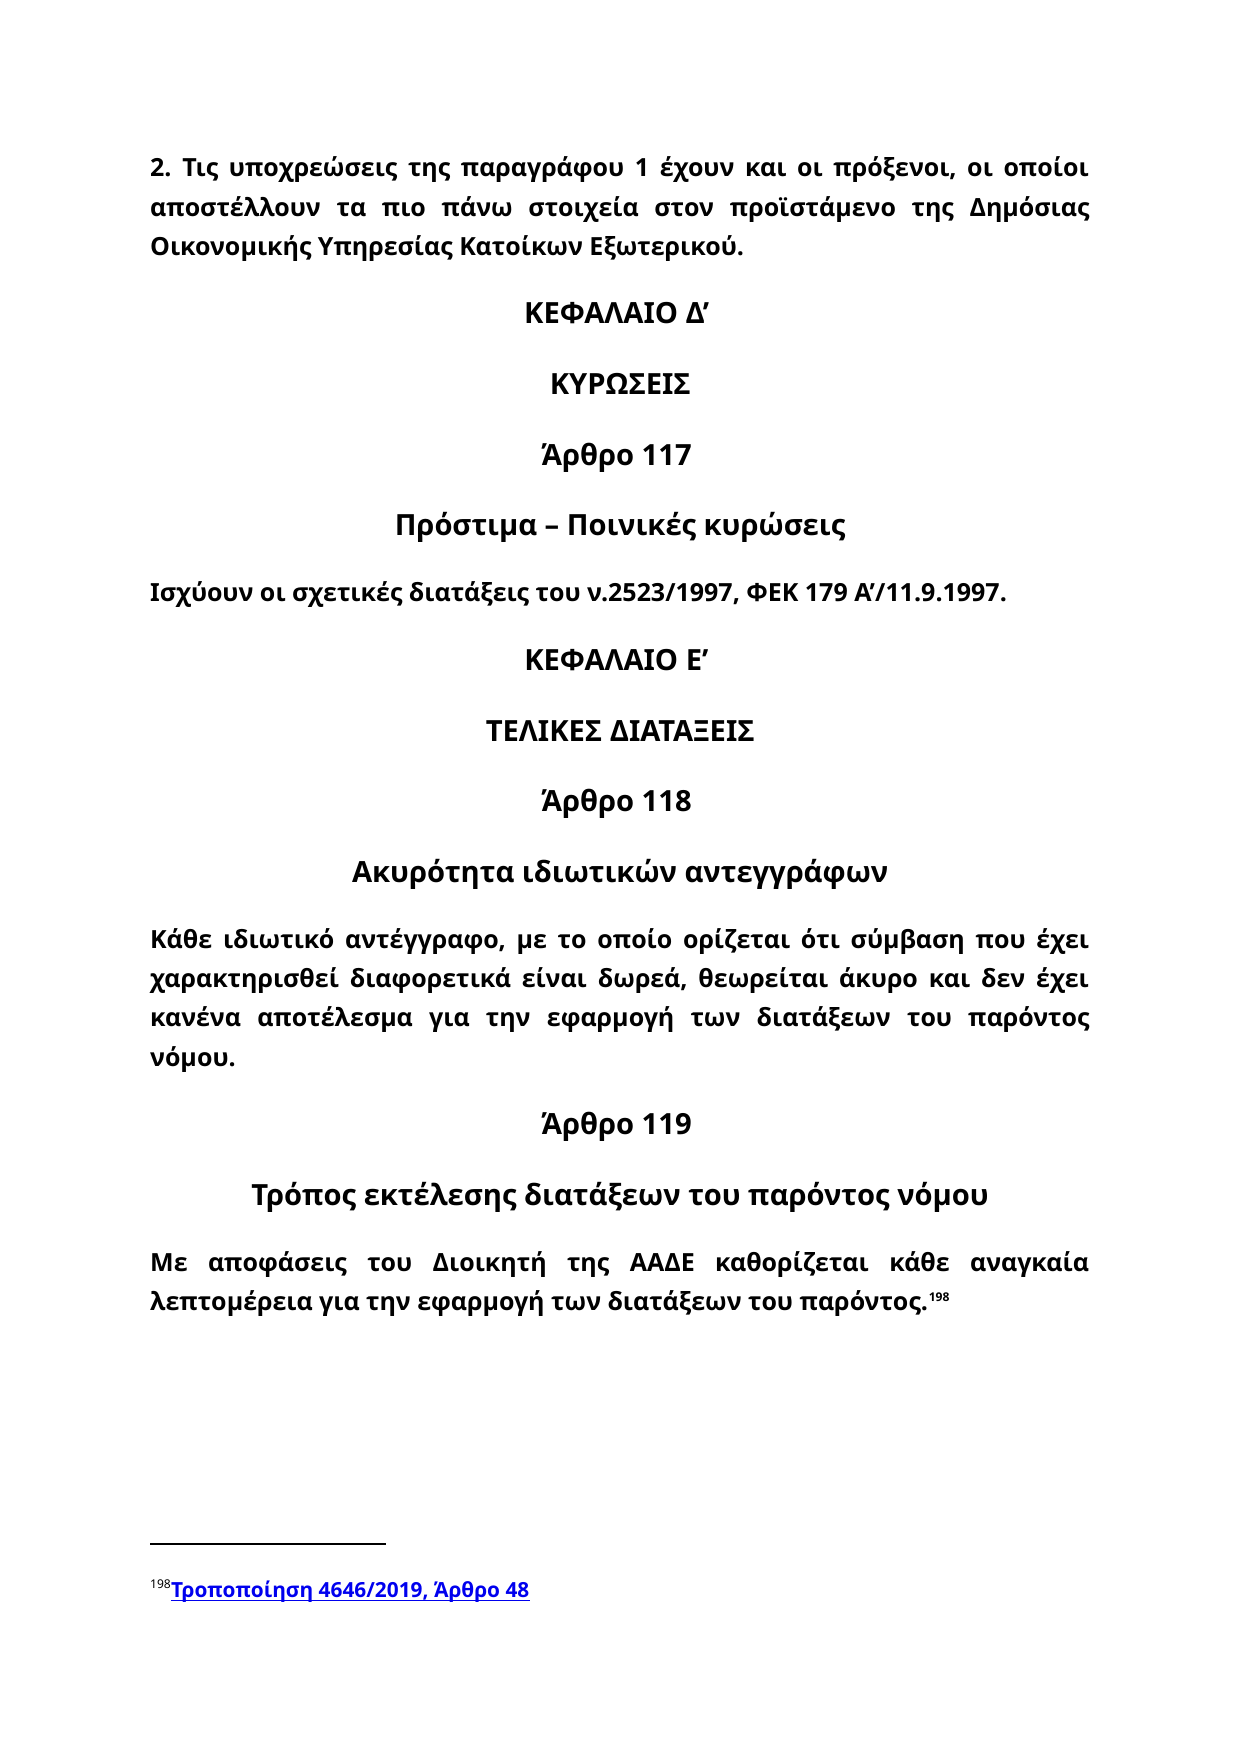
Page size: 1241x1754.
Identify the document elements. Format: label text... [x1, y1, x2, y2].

text Με αποφάσεις του Διοικητή της ΑΑΔΕ καθορίζεται κάθε αναγκαία λεπτομέρεια για την εφαρμογή των διατάξεων του παρόντος. [150, 1244, 1090, 1318]
subtitle Άρθρο 117 [150, 434, 1090, 473]
subtitle ΚΕΦΑΛΑΙΟ Δ’ [150, 292, 1090, 332]
subtitle Άρθρο 119 [150, 1103, 1090, 1143]
subtitle Τρόπος εκτέλεσης διατάξεων του παρόντος νόμου [150, 1174, 1090, 1214]
subtitle ΚΕΦΑΛΑΙΟ Ε’ [150, 639, 1090, 679]
subtitle ΤΕΛΙΚΕΣ ΔΙΑΤΑΞΕΙΣ [150, 710, 1090, 749]
subtitle Πρόστιμα – Ποινικές κυρώσεις [150, 504, 1090, 544]
text Τροποποίηση 4646/2019, Άρθρο 48 [150, 1576, 1090, 1604]
text Κάθε ιδιωτικό αντέγγραφο, με το οποίο ορίζεται ότι σύμβαση που έχει χαρακτηρισθεί διαφορετικά είναι δωρεά, θεωρείται άκυρο και δεν έχει κανένα αποτέλεσμα για την εφαρμογή των διατάξεων του παρόντος νόμου. [150, 922, 1090, 1073]
text Ισχύουν οι σχετικές διατάξεις του ν.2523/1997, ΦΕΚ 179 Α’/11.9.1997. [150, 575, 1090, 609]
subtitle Ακυρότητα ιδιωτικών αντεγγράφων [150, 851, 1090, 891]
subtitle Άρθρο 118 [150, 780, 1090, 820]
text 2. Τις υποχρεώσεις της παραγράφου 1 έχουν και οι πρόξενοι, οι οποίοι αποστέλλουν τα πιο πάνω στοιχεία στον προϊστάμενο της Δημόσιας Οικονομικής Υπηρεσίας Κατοίκων Εξωτερικού. [150, 150, 1090, 262]
subtitle ΚΥΡΩΣΕΙΣ [150, 363, 1090, 403]
